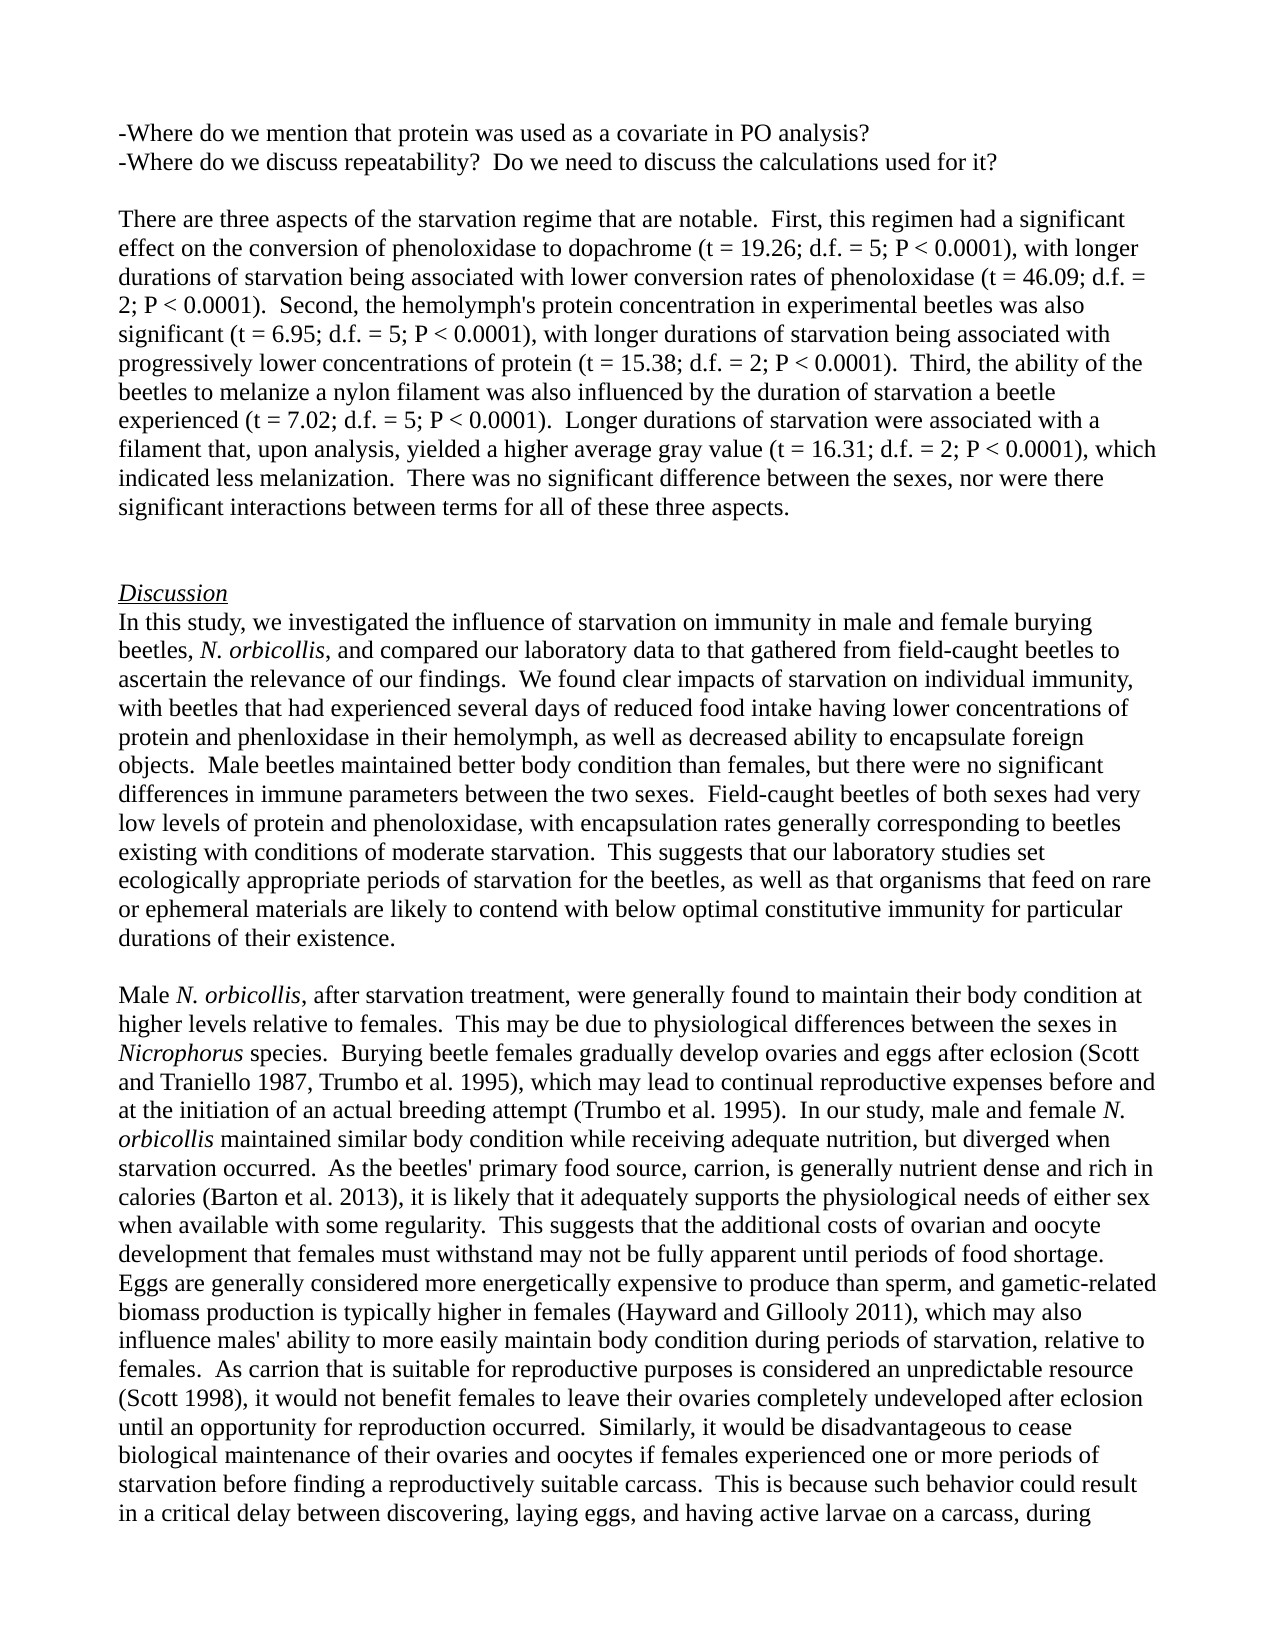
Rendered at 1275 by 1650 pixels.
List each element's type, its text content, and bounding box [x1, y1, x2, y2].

text -Where do we mention that protein was used as a covariate in PO analysis? [118, 118, 1157, 147]
text -Where do we discuss repeatability? Do we need to discuss the calculations used for it? [118, 147, 1157, 176]
text In this study, we investigated the influence of starvation on immunity in male and female burying beetles, N. orbicollis, and compared our laboratory data to that gathered from field-caught beetles to ascertain the relevance of our findings. We found clear impacts of starvation on individual immunity, with beetles that had experienced several days of reduced food intake having lower concentrations of protein and phenloxidase in their hemolymph, as well as decreased ability to encapsulate foreign objects. Male beetles maintained better body condition than females, but there were no significant differences in immune parameters between the two sexes. Field-caught beetles of both sexes had very low levels of protein and phenoloxidase, with encapsulation rates generally corresponding to beetles existing with conditions of moderate starvation. This suggests that our laboratory studies set ecologically appropriate periods of starvation for the beetles, as well as that organisms that feed on rare or ephemeral materials are likely to contend with below optimal constitutive immunity for particular durations of their existence. [118, 607, 1157, 952]
text Male N. orbicollis, after starvation treatment, were generally found to maintain their body condition at higher levels relative to females. This may be due to physiological differences between the sexes in Nicrophorus species. Burying beetle females gradually develop ovaries and eggs after eclosion (Scott and Traniello 1987, Trumbo et al. 1995), which may lead to continual reproductive expenses before and at the initiation of an actual breeding attempt (Trumbo et al. 1995). In our study, male and female N. orbicollis maintained similar body condition while receiving adequate nutrition, but diverged when starvation occurred. As the beetles' primary food source, carrion, is generally nutrient dense and rich in calories (Barton et al. 2013), it is likely that it adequately supports the physiological needs of either sex when available with some regularity. This suggests that the additional costs of ovarian and oocyte development that females must withstand may not be fully apparent until periods of food shortage. Eggs are generally considered more energetically expensive to produce than sperm, and gametic-related biomass production is typically higher in females (Hayward and Gillooly 2011), which may also influence males' ability to more easily maintain body condition during periods of starvation, relative to females. As carrion that is suitable for reproductive purposes is considered an unpredictable resource (Scott 1998), it would not benefit females to leave their ovaries completely undeveloped after eclosion until an opportunity for reproduction occurred. Similarly, it would be disadvantageous to cease biological maintenance of their ovaries and oocytes if females experienced one or more periods of starvation before finding a reproductively suitable carcass. This is because such behavior could result in a critical delay between discovering, laying eggs, and having active larvae on a carcass, during [118, 981, 1157, 1527]
text There are three aspects of the starvation regime that are notable. First, this regimen had a significant effect on the conversion of phenoloxidase to dopachrome (t = 19.26; d.f. = 5; P < 0.0001), with longer durations of starvation being associated with lower conversion rates of phenoloxidase (t = 46.09; d.f. = 2; P < 0.0001). Second, the hemolymph's protein concentration in experimental beetles was also significant (t = 6.95; d.f. = 5; P < 0.0001), with longer durations of starvation being associated with progressively lower concentrations of protein (t = 15.38; d.f. = 2; P < 0.0001). Third, the ability of the beetles to melanize a nylon filament was also influenced by the duration of starvation a beetle experienced (t = 7.02; d.f. = 5; P < 0.0001). Longer durations of starvation were associated with a filament that, upon analysis, yielded a higher average gray value (t = 16.31; d.f. = 2; P < 0.0001), which indicated less melanization. There was no significant difference between the sexes, nor were there significant interactions between terms for all of these three aspects. [118, 204, 1157, 521]
text Discussion [118, 578, 1157, 607]
